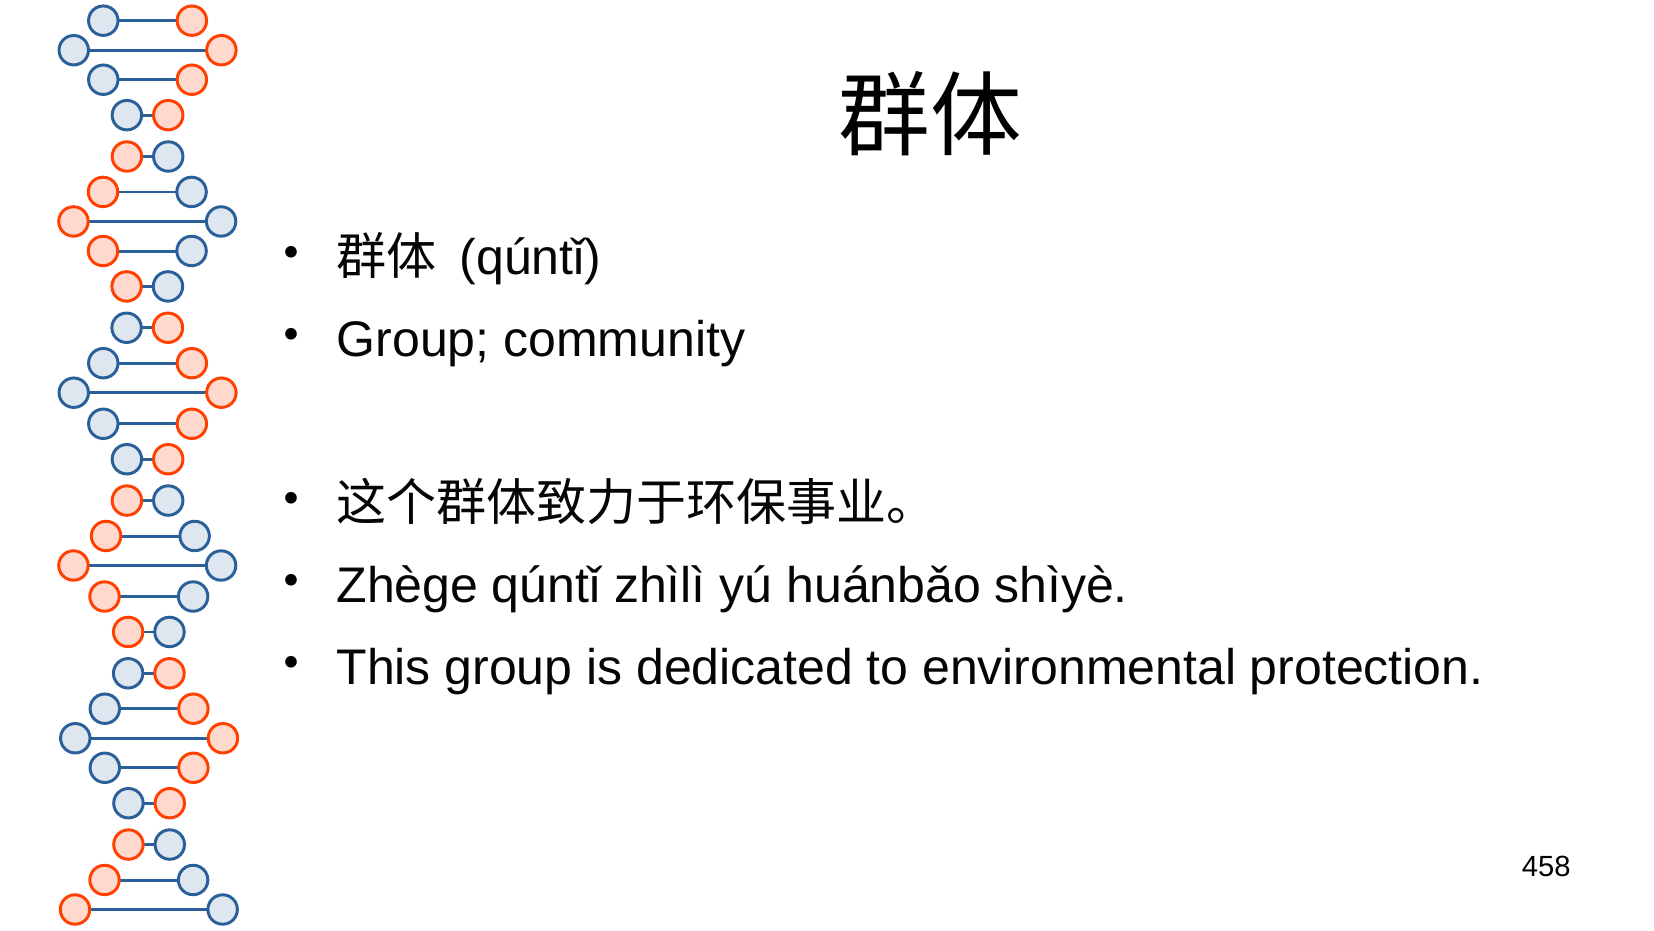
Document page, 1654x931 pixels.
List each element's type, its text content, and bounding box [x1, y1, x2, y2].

list 群体 (qúntǐ) Group; community 这个群体致力于环保事业。 Zhège qúntǐ zhìlì yú huánbǎo shìyè. This group is dedicated to environmental protection. [265, 224, 1595, 764]
title 群体 [265, 35, 1595, 189]
